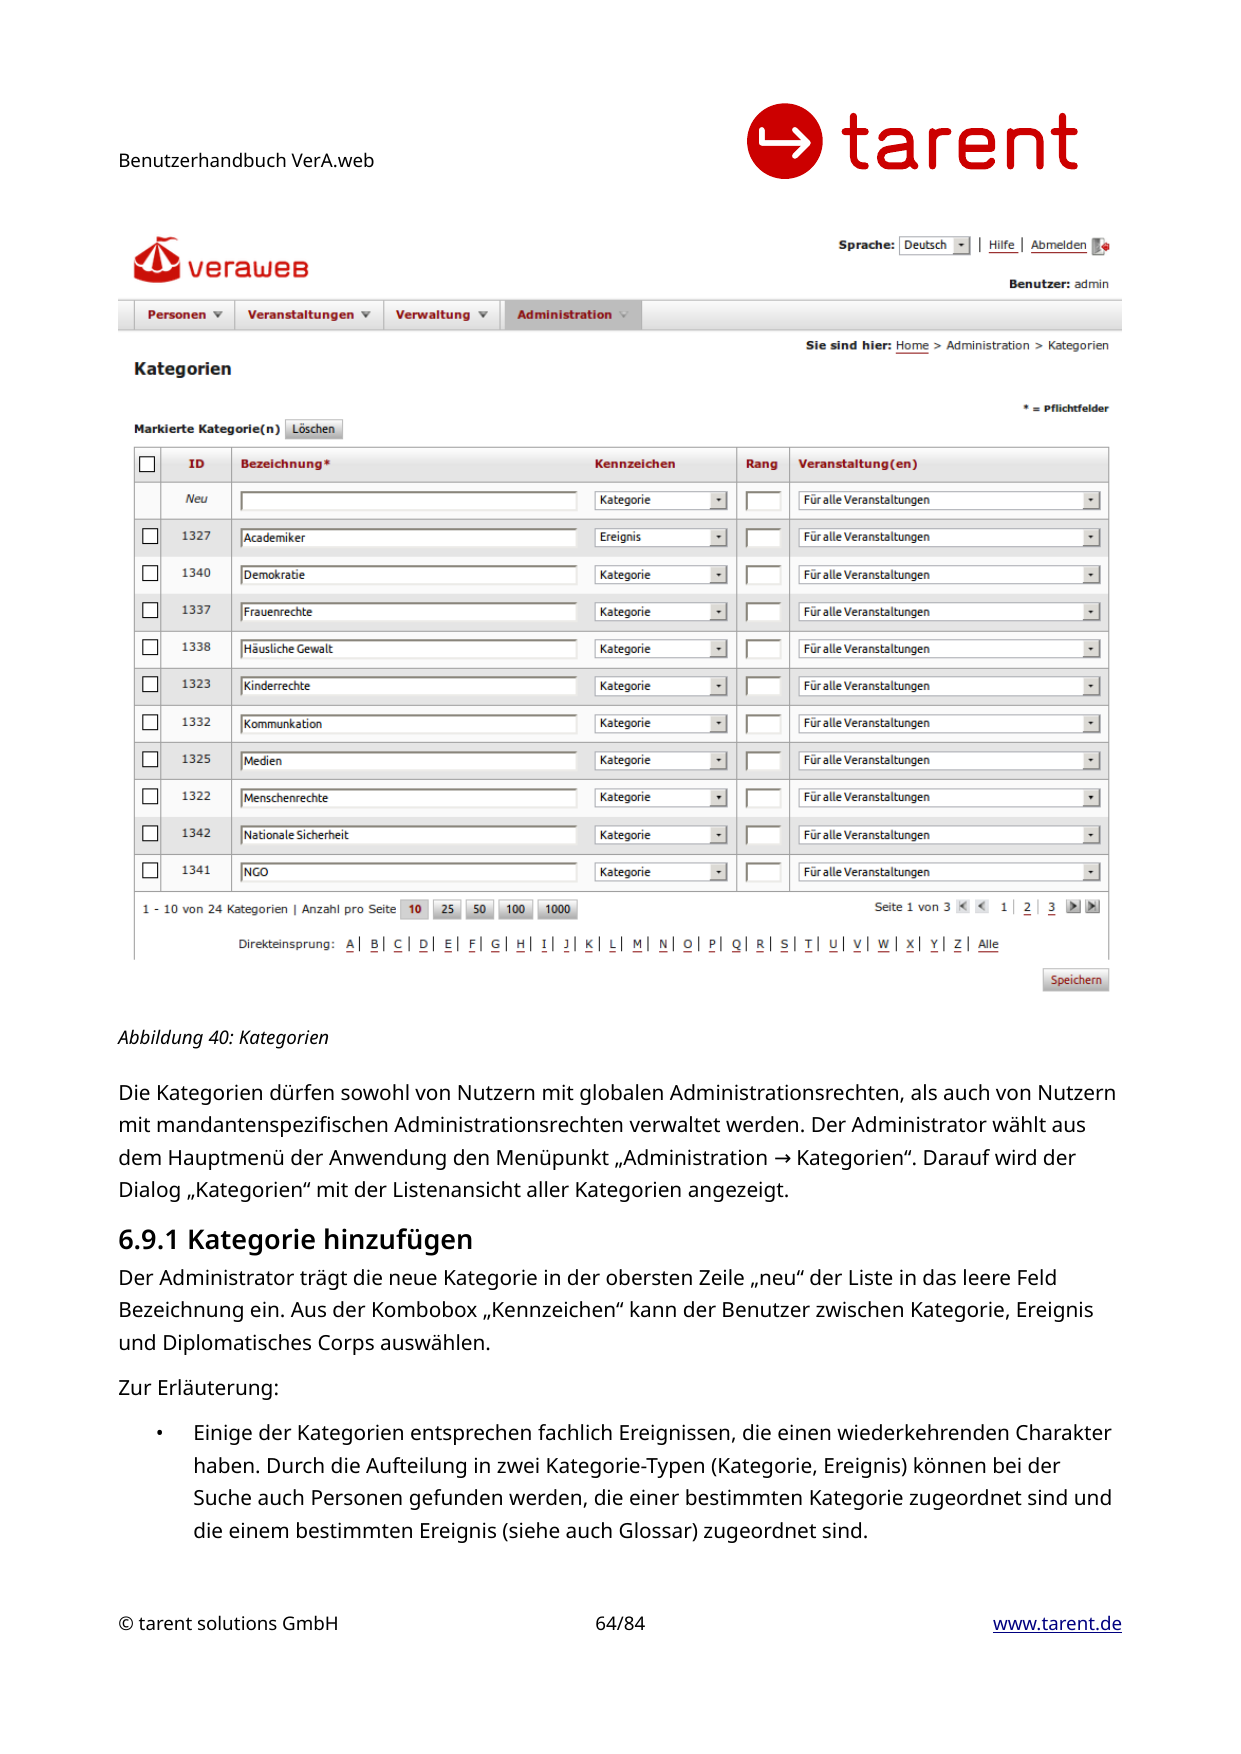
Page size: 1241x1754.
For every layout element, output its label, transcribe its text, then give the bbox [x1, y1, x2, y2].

picture [118, 231, 1122, 1001]
text [118, 207, 1122, 231]
text Die Kategorien dürfen sowohl von Nutzern mit globalen Administrationsrechten, als auch von Nutzern mit mandantenspezifischen Administrationsrechten verwaltet werden. Der Administrator wählt aus dem Hauptmenü der Anwendung den Menüpunkt „Administration → Kategorien“. Darauf wird der Dialog „Kategorien“ mit der Listenansicht aller Kategorien angezeigt. [118, 1050, 1122, 1204]
text Zur Erläuterung: [118, 1373, 1122, 1402]
subtitle Kategorie hinzufügen [118, 1221, 1122, 1257]
list Einige der Kategorien entsprechen fachlich Ereignissen, die einen wiederkehrenden Charakter haben. Durch die Aufteilung in zwei Kategorie-Typen (Kategorie, Ereignis) können bei der Suche auch Personen gefunden werden, die einer bestimmten Kategorie zugeordnet sind und die einem bestimmten Ereignis (siehe auch Glossar) zugeordnet sind. [156, 1418, 1122, 1544]
text Der Administrator trägt die neue Kategorie in der obersten Zeile „neu“ der Liste in das leere Feld Bezeichnung ein. Aus der Kombobox „Kennzeichen“ kann der Benutzer zwischen Kategorie, Ereignis und Diplomatisches Corps auswählen. [118, 1263, 1122, 1357]
text Abbildung 40: Kategorien [118, 1001, 1122, 1050]
